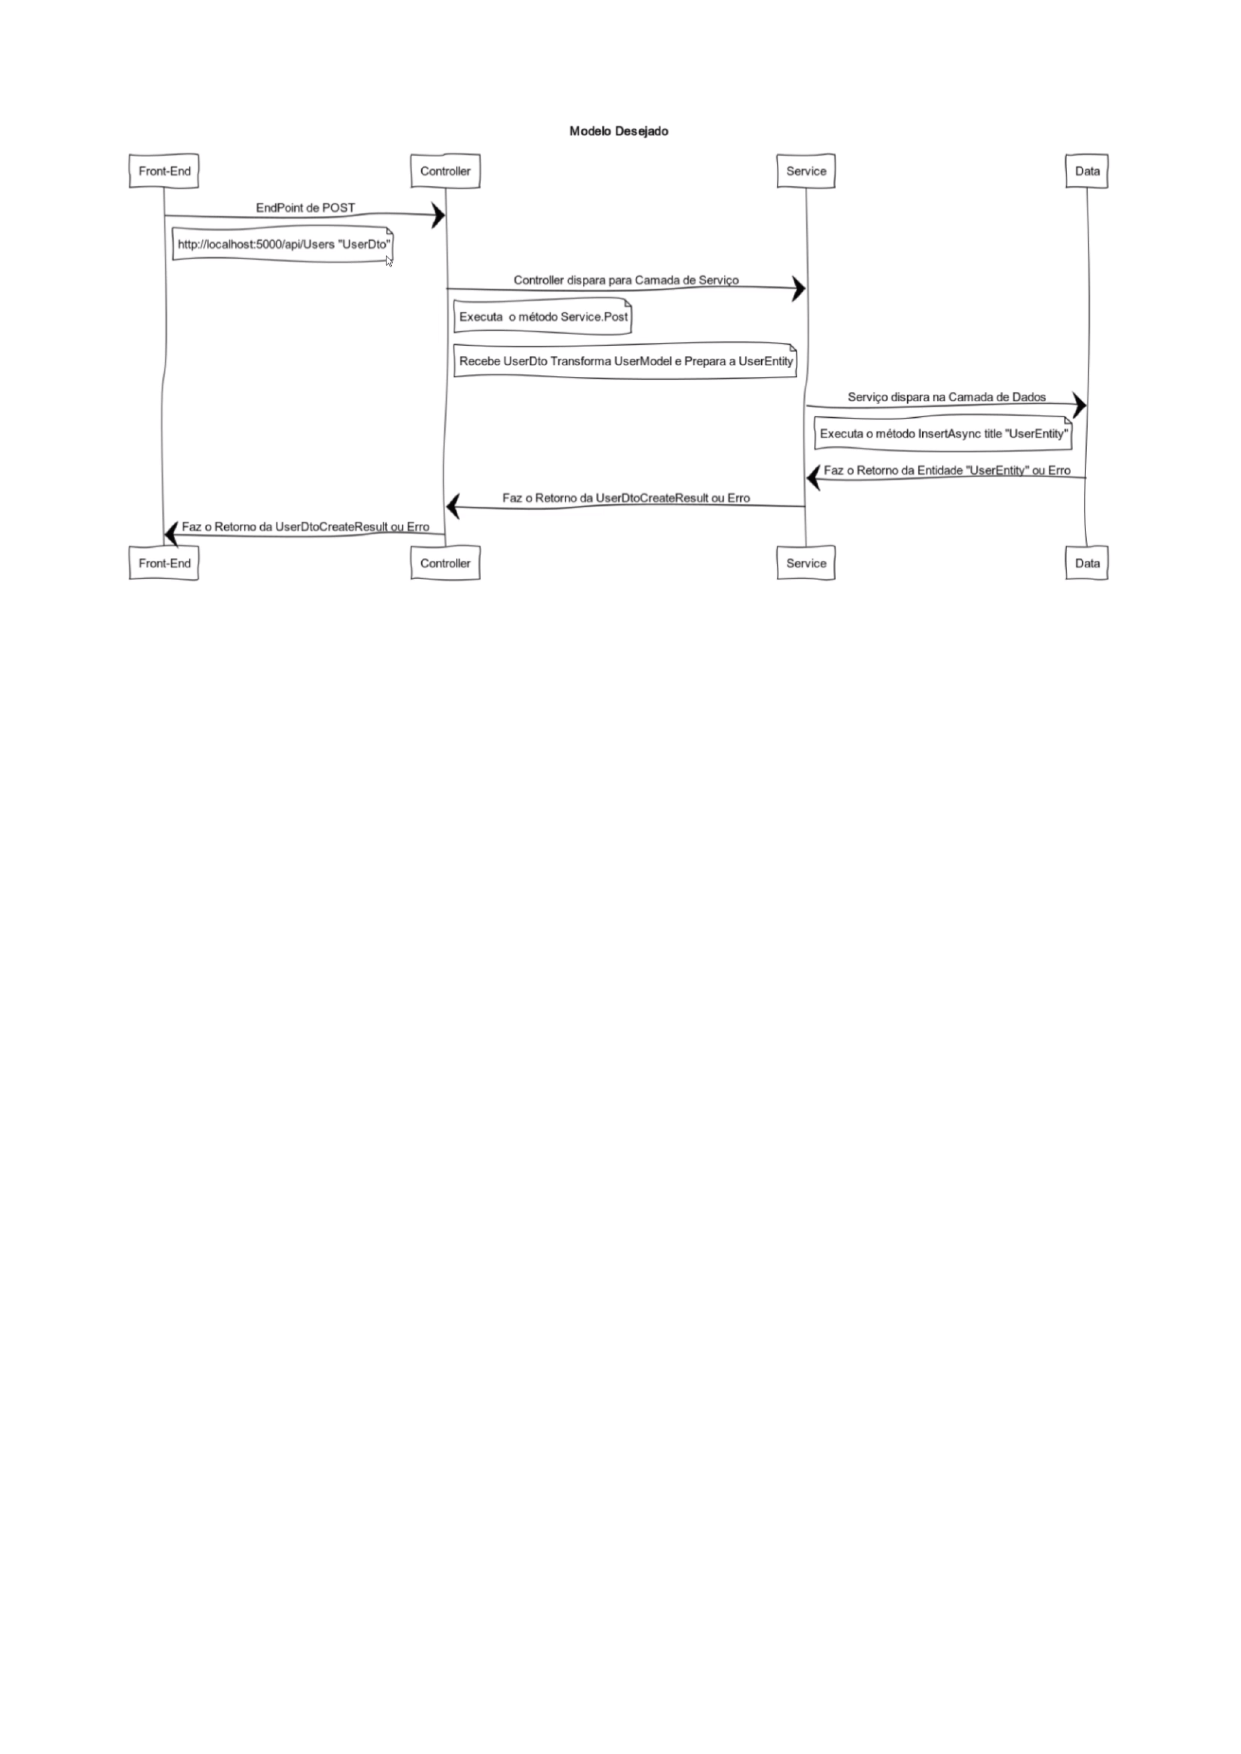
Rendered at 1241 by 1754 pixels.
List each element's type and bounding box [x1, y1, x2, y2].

picture [118, 118, 1123, 596]
